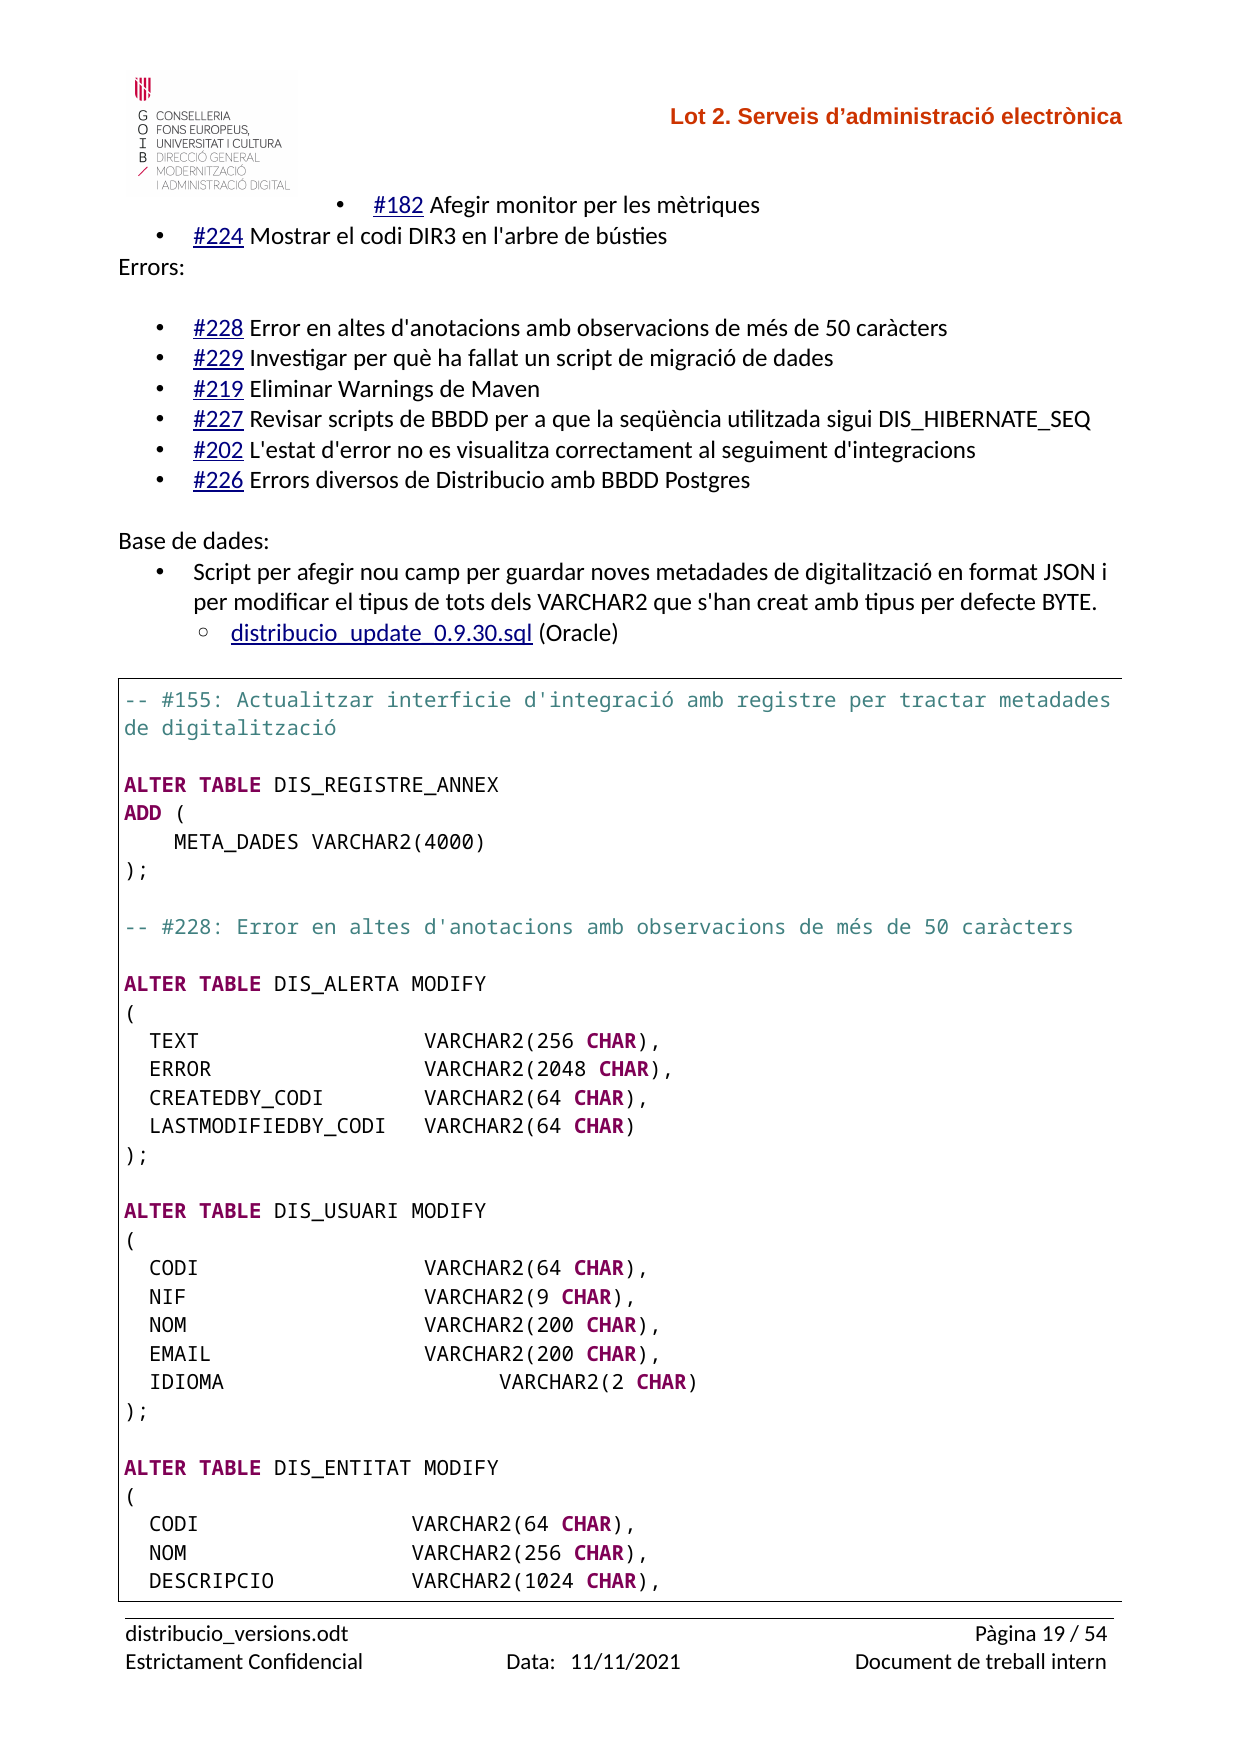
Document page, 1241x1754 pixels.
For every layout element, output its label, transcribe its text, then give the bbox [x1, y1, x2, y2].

list #202 L'estat d'error no es visualitza correctament al seguiment d'integracions [156, 434, 1122, 464]
list Script per afegir nou camp per guardar noves metadades de digitalització en format JSON i per modificar el tipus de tots dels VARCHAR2 que s'han creat amb tipus per defecte BYTE. [156, 556, 1122, 617]
list #182 Afegir monitor per les mètriques [156, 190, 1122, 220]
text Errors: [118, 251, 1122, 281]
picture [126, 70, 299, 197]
list #226 Errors diversos de Distribucio amb BBDD Postgres [156, 464, 1122, 495]
text Base de dades: [118, 525, 1122, 556]
list #229 Investigar per què ha fallat un script de migració de dades [156, 342, 1122, 373]
list #227 Revisar scripts de BBDD per a que la seqüència utilitzada sigui DIS_HIBERNATE_SEQ [156, 403, 1122, 434]
list #228 Error en altes d'anotacions amb observacions de més de 50 caràcters [156, 312, 1122, 342]
list distribucio_update_0.9.30.sql (Oracle) [193, 617, 1122, 647]
list #224 Mostrar el codi DIR3 en l'arbre de bústies [156, 220, 1122, 251]
table_header -- #155: Actualitzar interficie d'integració amb registre per tractar metadades de digitalització ALTER TABLE DIS_REGISTRE_ANNEX ADD ( META_DADES VARCHAR2(4000) ); -- #228: Error en altes d'anotacions amb observacions de més de 50 caràcters ALTER TABLE DIS_ALERTA MODIFY ( TEXT VARCHAR2(256 CHAR), ERROR VARCHAR2(2048 CHAR), CREATEDBY_CODI VARCHAR2(64 CHAR), LASTMODIFIEDBY_CODI VARCHAR2(64 CHAR) ); ALTER TABLE DIS_USUARI MODIFY ( CODI VARCHAR2(64 CHAR), NIF VARCHAR2(9 CHAR), NOM VARCHAR2(200 CHAR), EMAIL VARCHAR2(200 CHAR), IDIOMA VARCHAR2(2 CHAR) ); ALTER TABLE DIS_ENTITAT MODIFY ( CODI VARCHAR2(64 CHAR), NOM VARCHAR2(256 CHAR), DESCRIPCIO VARCHAR2(1024 CHAR), [119, 679, 1122, 1601]
list #219 Eliminar Warnings de Maven [156, 373, 1122, 403]
